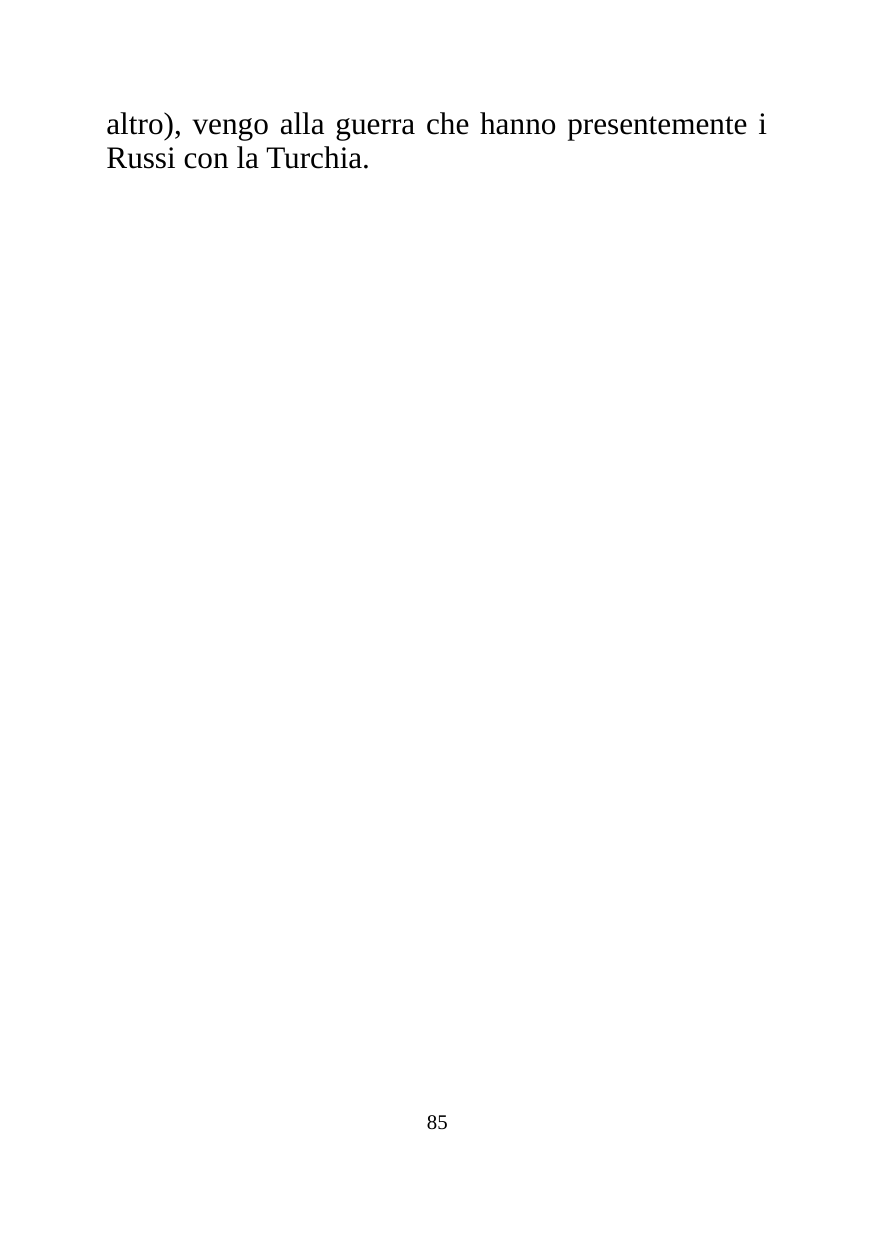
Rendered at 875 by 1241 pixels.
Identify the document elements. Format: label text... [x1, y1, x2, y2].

text altro), vengo alla guerra che hanno presentemente i Russi con la Turchia. [106, 106, 768, 175]
